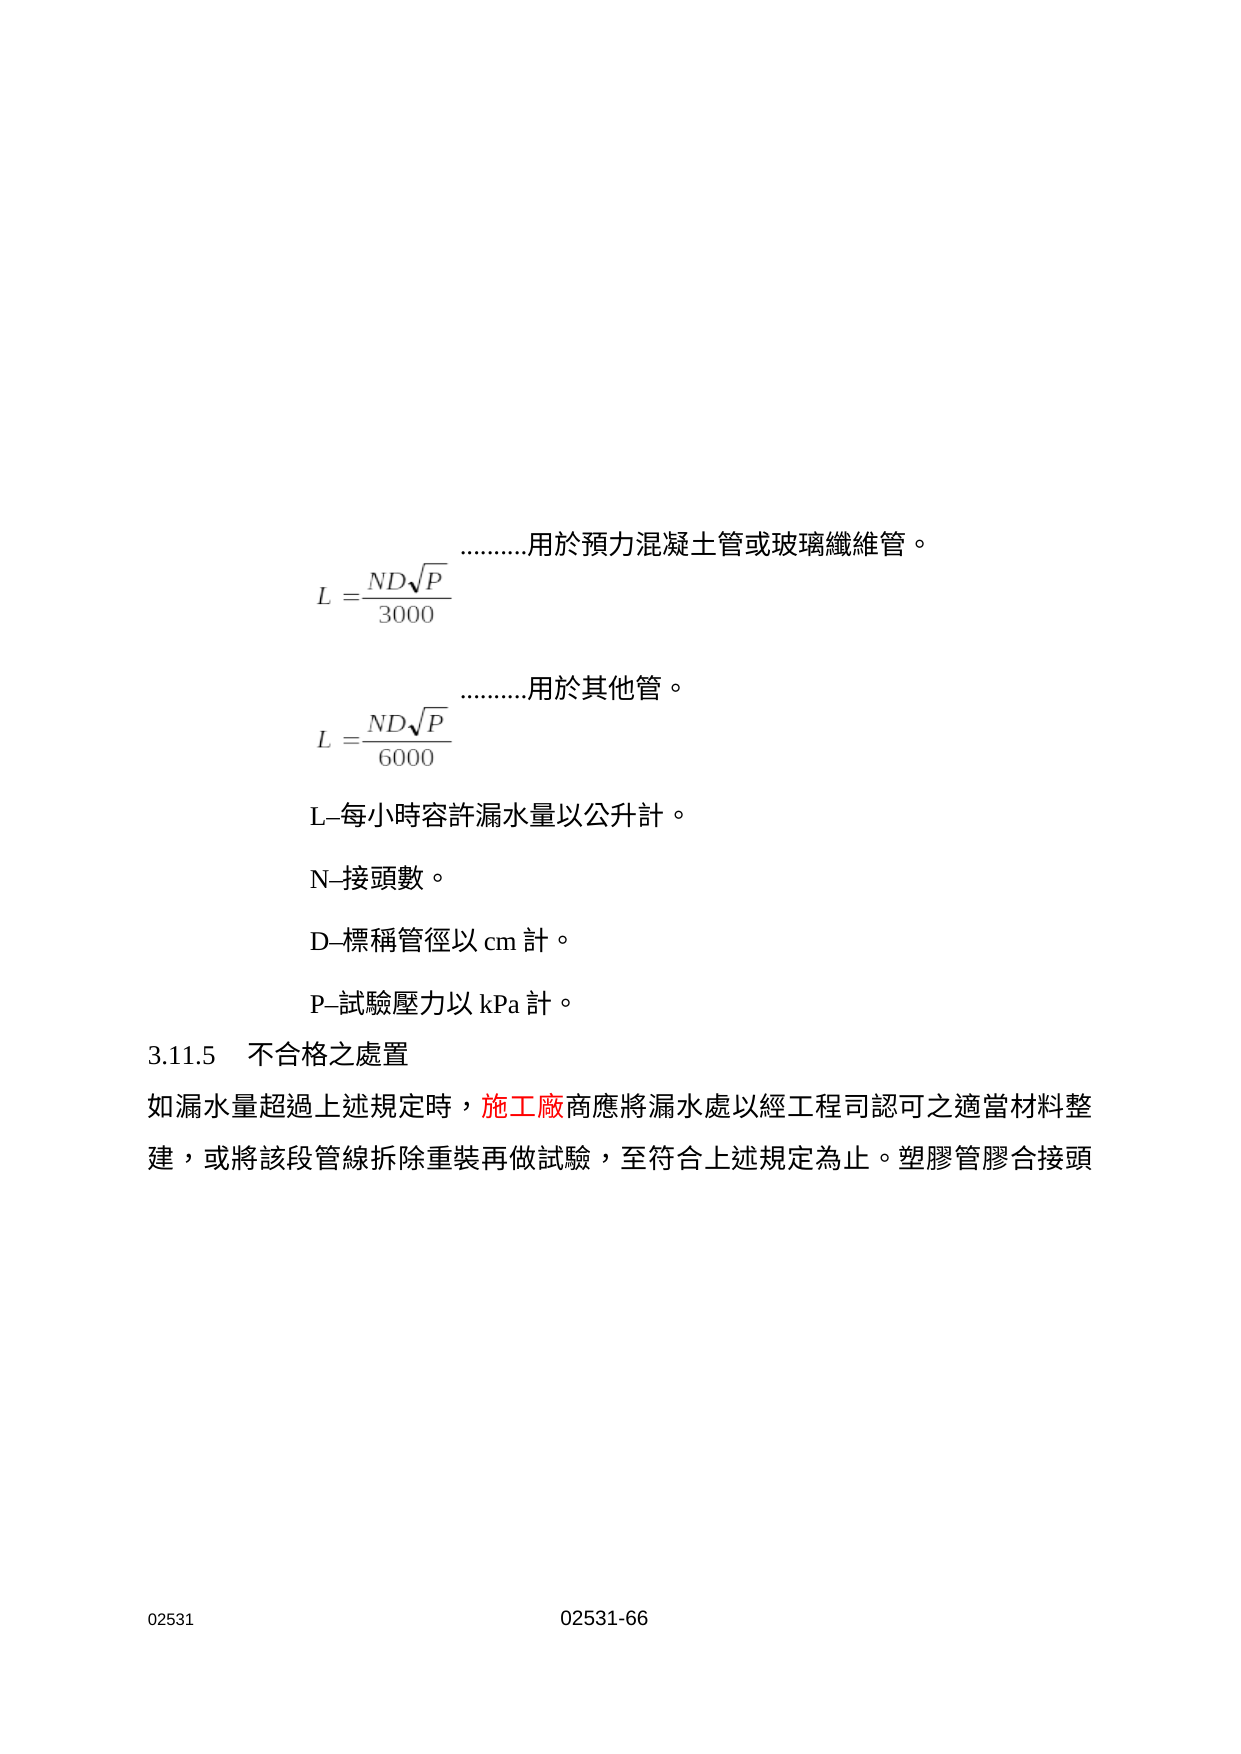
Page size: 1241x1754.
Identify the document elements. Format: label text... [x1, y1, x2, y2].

subtitle 如漏水量超過上述規定時，施工廠商應將漏水處以經工程司認可之適當材料整建，或將該段管線拆除重裝再做試驗，至符合上述規定為止。塑膠管膠合接頭 [148, 1074, 1092, 1179]
text D–標稱管徑以cm計。 [279, 897, 1092, 960]
text N–接頭數。 [279, 835, 1092, 897]
text L–每小時容許漏水量以公升計。 [279, 772, 1092, 835]
text ..........用於預力混凝土管或玻璃纖維管。 [279, 504, 1092, 629]
text P–試驗壓力以kPa計。 [279, 960, 1092, 1022]
subtitle 3.11.5 不合格之處置 [148, 1022, 1092, 1074]
text ..........用於其他管。 [279, 647, 1092, 772]
